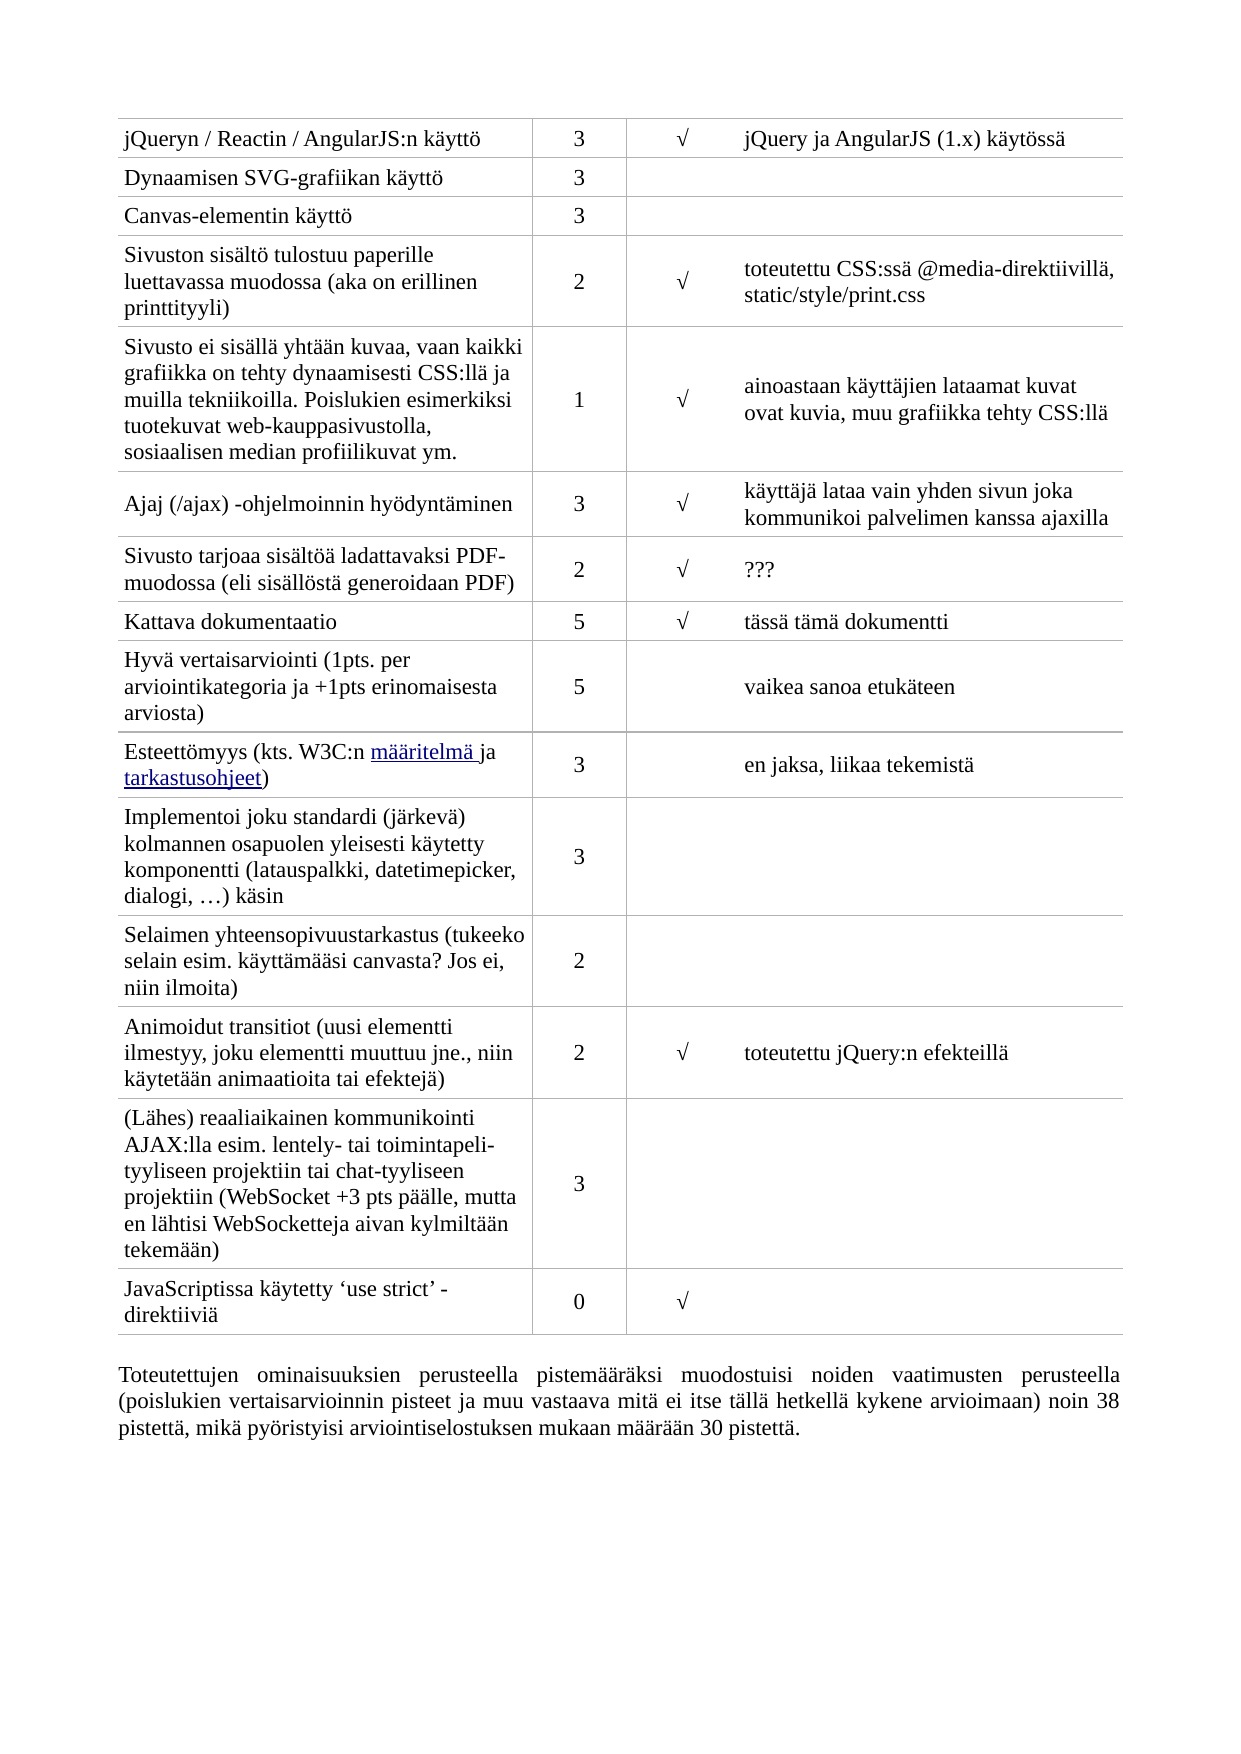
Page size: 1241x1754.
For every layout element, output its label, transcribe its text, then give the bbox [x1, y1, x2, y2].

table_cell jQueryn / Reactin / AngularJS:n käyttö [118, 119, 532, 157]
table_cell [627, 197, 738, 235]
table_cell JavaScriptissa käytetty ‘use strict’ -direktiiviä [118, 1269, 532, 1333]
table_cell 3 [533, 158, 626, 196]
table_cell [739, 1099, 1123, 1268]
table_cell käyttäjä lataa vain yhden sivun joka kommunikoi palvelimen kanssa ajaxilla [739, 472, 1123, 536]
table_cell √ [627, 119, 738, 157]
table_cell en jaksa, liikaa tekemistä [739, 733, 1123, 797]
table_cell 2 [533, 537, 626, 601]
table_cell √ [627, 472, 738, 536]
table_cell Animoidut transitiot (uusi elementti ilmestyy, joku elementti muuttuu jne., niin käytetään animaatioita tai efektejä) [118, 1007, 532, 1098]
table_cell Sivusto tarjoaa sisältöä ladattavaksi PDF-muodossa (eli sisällöstä generoidaan PDF) [118, 537, 532, 601]
table_cell √ [627, 327, 738, 471]
table_cell [739, 798, 1123, 914]
table_cell 3 [533, 472, 626, 536]
table_cell 0 [533, 1269, 626, 1333]
table_cell √ [627, 1269, 738, 1333]
table_cell jQuery ja AngularJS (1.x) käytössä [739, 119, 1123, 157]
table_cell Implementoi joku standardi (järkevä) kolmannen osapuolen yleisesti käytetty komponentti (latauspalkki, datetimepicker, dialogi, …) käsin [118, 798, 532, 914]
table_cell ??? [739, 537, 1123, 601]
table_cell √ [627, 537, 738, 601]
table_cell Ajaj (/ajax) -ohjelmoinnin hyödyntäminen [118, 472, 532, 536]
table_cell Sivuston sisältö tulostuu paperille luettavassa muodossa (aka on erillinen printtityyli) [118, 236, 532, 326]
table_cell 1 [533, 327, 626, 471]
table_cell 2 [533, 916, 626, 1006]
table_cell [627, 798, 738, 914]
text Toteutettujen ominaisuuksien perusteella pistemääräksi muodostuisi noiden vaatimusten perusteella (poislukien vertaisarvioinnin pisteet ja muu vastaava mitä ei itse tällä hetkellä kykene arvioimaan) noin 38 pistettä, mikä pyöristyisi arviointiselostuksen mukaan määrään 30 pistettä. [118, 1361, 1122, 1440]
table_cell Selaimen yhteensopivuustarkastus (tukeeko selain esim. käyttämääsi canvasta? Jos ei, niin ilmoita) [118, 916, 532, 1006]
table_cell [627, 1099, 738, 1268]
table_cell ainoastaan käyttäjien lataamat kuvat ovat kuvia, muu grafiikka tehty CSS:llä [739, 327, 1123, 471]
table_cell [627, 641, 738, 731]
table_cell √ [627, 236, 738, 326]
table_cell 3 [533, 197, 626, 235]
table_cell Hyvä vertaisarviointi (1pts. per arviointikategoria ja +1pts erinomaisesta arviosta) [118, 641, 532, 731]
table_cell toteutettu jQuery:n efekteillä [739, 1007, 1123, 1098]
table_cell 3 [533, 798, 626, 914]
table_cell Esteettömyys (kts. W3C:n määritelmä ja tarkastusohjeet) [118, 733, 532, 797]
table_cell 2 [533, 236, 626, 326]
table_cell [627, 733, 738, 797]
table_cell Kattava dokumentaatio [118, 602, 532, 640]
table_cell [739, 1269, 1123, 1333]
table_cell √ [627, 1007, 738, 1098]
table_cell tässä tämä dokumentti [739, 602, 1123, 640]
table_cell 2 [533, 1007, 626, 1098]
table_cell 5 [533, 602, 626, 640]
table_cell Dynaamisen SVG-grafiikan käyttö [118, 158, 532, 196]
table_cell Sivusto ei sisällä yhtään kuvaa, vaan kaikki grafiikka on tehty dynaamisesti CSS:llä ja muilla tekniikoilla. Poislukien esimerkiksi tuotekuvat web-kauppasivustolla, sosiaalisen median profiilikuvat ym. [118, 327, 532, 471]
table_cell [739, 916, 1123, 1006]
table_cell [739, 158, 1123, 196]
table_cell 3 [533, 733, 626, 797]
table_cell 3 [533, 1099, 626, 1268]
table_cell 5 [533, 641, 626, 731]
table_cell 3 [533, 119, 626, 157]
table_cell vaikea sanoa etukäteen [739, 641, 1123, 731]
table_cell toteutettu CSS:ssä @media-direktiivillä, static/style/print.css [739, 236, 1123, 326]
table_cell √ [627, 602, 738, 640]
table_cell [627, 158, 738, 196]
table_cell Canvas-elementin käyttö [118, 197, 532, 235]
table_cell [627, 916, 738, 1006]
table_cell [739, 197, 1123, 235]
table_cell (Lähes) reaaliaikainen kommunikointi AJAX:lla esim. lentely- tai toimintapeli-tyyliseen projektiin tai chat-tyyliseen projektiin (WebSocket +3 pts päälle, mutta en lähtisi WebSocketteja aivan kylmiltään tekemään) [118, 1099, 532, 1268]
